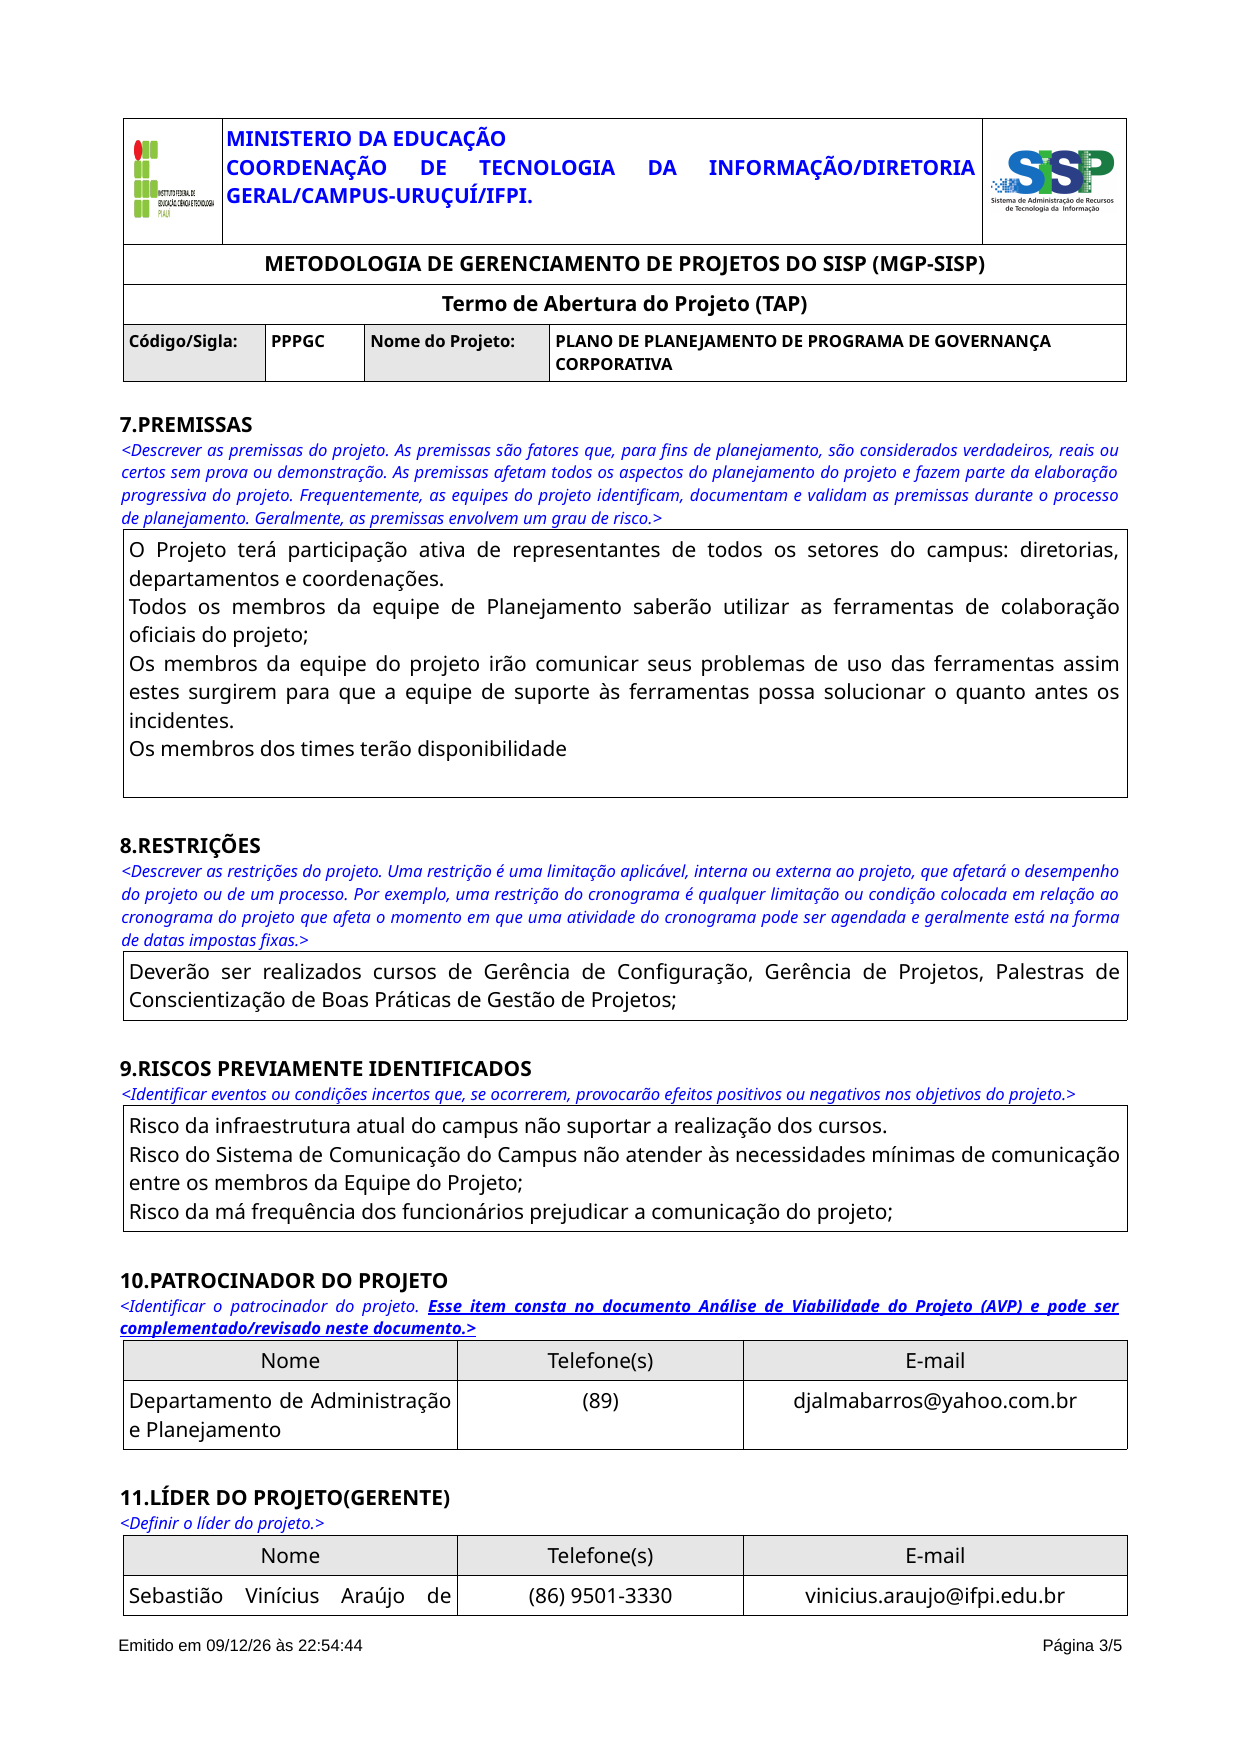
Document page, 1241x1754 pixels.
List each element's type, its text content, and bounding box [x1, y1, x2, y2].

table_cell djalmabarros@yahoo.com.br [744, 1381, 1127, 1449]
table_header Telefone(s) [458, 1536, 743, 1575]
table_header E-mail [744, 1536, 1127, 1575]
table_cell (89) [458, 1381, 743, 1449]
list PREMISSAS [119, 410, 1122, 438]
table_cell vinicius.araujo@ifpi.edu.br [744, 1576, 1127, 1615]
text <Definir o líder do projeto.> [119, 1512, 1122, 1534]
list PATROCINADOR DO PROJETO [119, 1266, 1122, 1294]
text <Descrever as premissas do projeto. As premissas são fatores que, para fins de planejamento, são considerados verdadeiros, reais ou certos sem prova ou demonstração. As premissas afetam todos os aspectos do planejamento do projeto e fazem parte da elaboração progressiva do projeto. Frequentemente, as equipes do projeto identificam, documentam e validam as premissas durante o processo de planejamento. Geralmente, as premissas envolvem um grau de risco.> [121, 438, 1122, 529]
table_header Deverão ser realizados cursos de Gerência de Configuração, Gerência de Projetos, Palestras de Conscientização de Boas Práticas de Gestão de Projetos; [124, 952, 1127, 1020]
list LÍDER DO PROJETO(GERENTE) [119, 1483, 1122, 1512]
text <Identificar eventos ou condições incertos que, se ocorrerem, provocarão efeitos positivos ou negativos nos objetivos do projeto.> [121, 1083, 1122, 1105]
text <Descrever as restrições do projeto. Uma restrição é uma limitação aplicável, interna ou externa ao projeto, que afetará o desempenho do projeto ou de um processo. Por exemplo, uma restrição do cronograma é qualquer limitação ou condição colocada em relação ao cronograma do projeto que afeta o momento em que uma atividade do cronograma pode ser agendada e geralmente está na forma de datas impostas fixas.> [121, 860, 1122, 951]
list RESTRIÇÕES [119, 832, 1122, 860]
table_cell Departamento de Administração e Planejamento [124, 1381, 457, 1449]
table_header Nome [124, 1341, 457, 1380]
text <Identificar o patrocinador do projeto. Esse item consta no documento Análise de Viabilidade do Projeto (AVP) e pode ser complementado/revisado neste documento.> [119, 1294, 1122, 1339]
list RISCOS PREVIAMENTE IDENTIFICADOS [119, 1054, 1122, 1083]
table_cell (86) 9501-3330 [458, 1576, 743, 1615]
table_header Risco da infraestrutura atual do campus não suportar a realização dos cursos. Risco do Sistema de Comunicação do Campus não atender às necessidades mínimas de comunicação entre os membros da Equipe do Projeto; Risco da má frequência dos funcionários prejudicar a comunicação do projeto; [124, 1106, 1127, 1231]
table_header E-mail [744, 1341, 1127, 1380]
table_header Telefone(s) [458, 1341, 743, 1380]
table_header O Projeto terá participação ativa de representantes de todos os setores do campus: diretorias, departamentos e coordenações. Todos os membros da equipe de Planejamento saberão utilizar as ferramentas de colaboração oficiais do projeto; Os membros da equipe do projeto irão comunicar seus problemas de uso das ferramentas assim estes surgirem para que a equipe de suporte às ferramentas possa solucionar o quanto antes os incidentes. Os membros dos times terão disponibilidade [124, 530, 1127, 797]
table_cell Sebastião Vinícius Araújo de [124, 1576, 457, 1615]
table_header Nome [124, 1536, 457, 1575]
